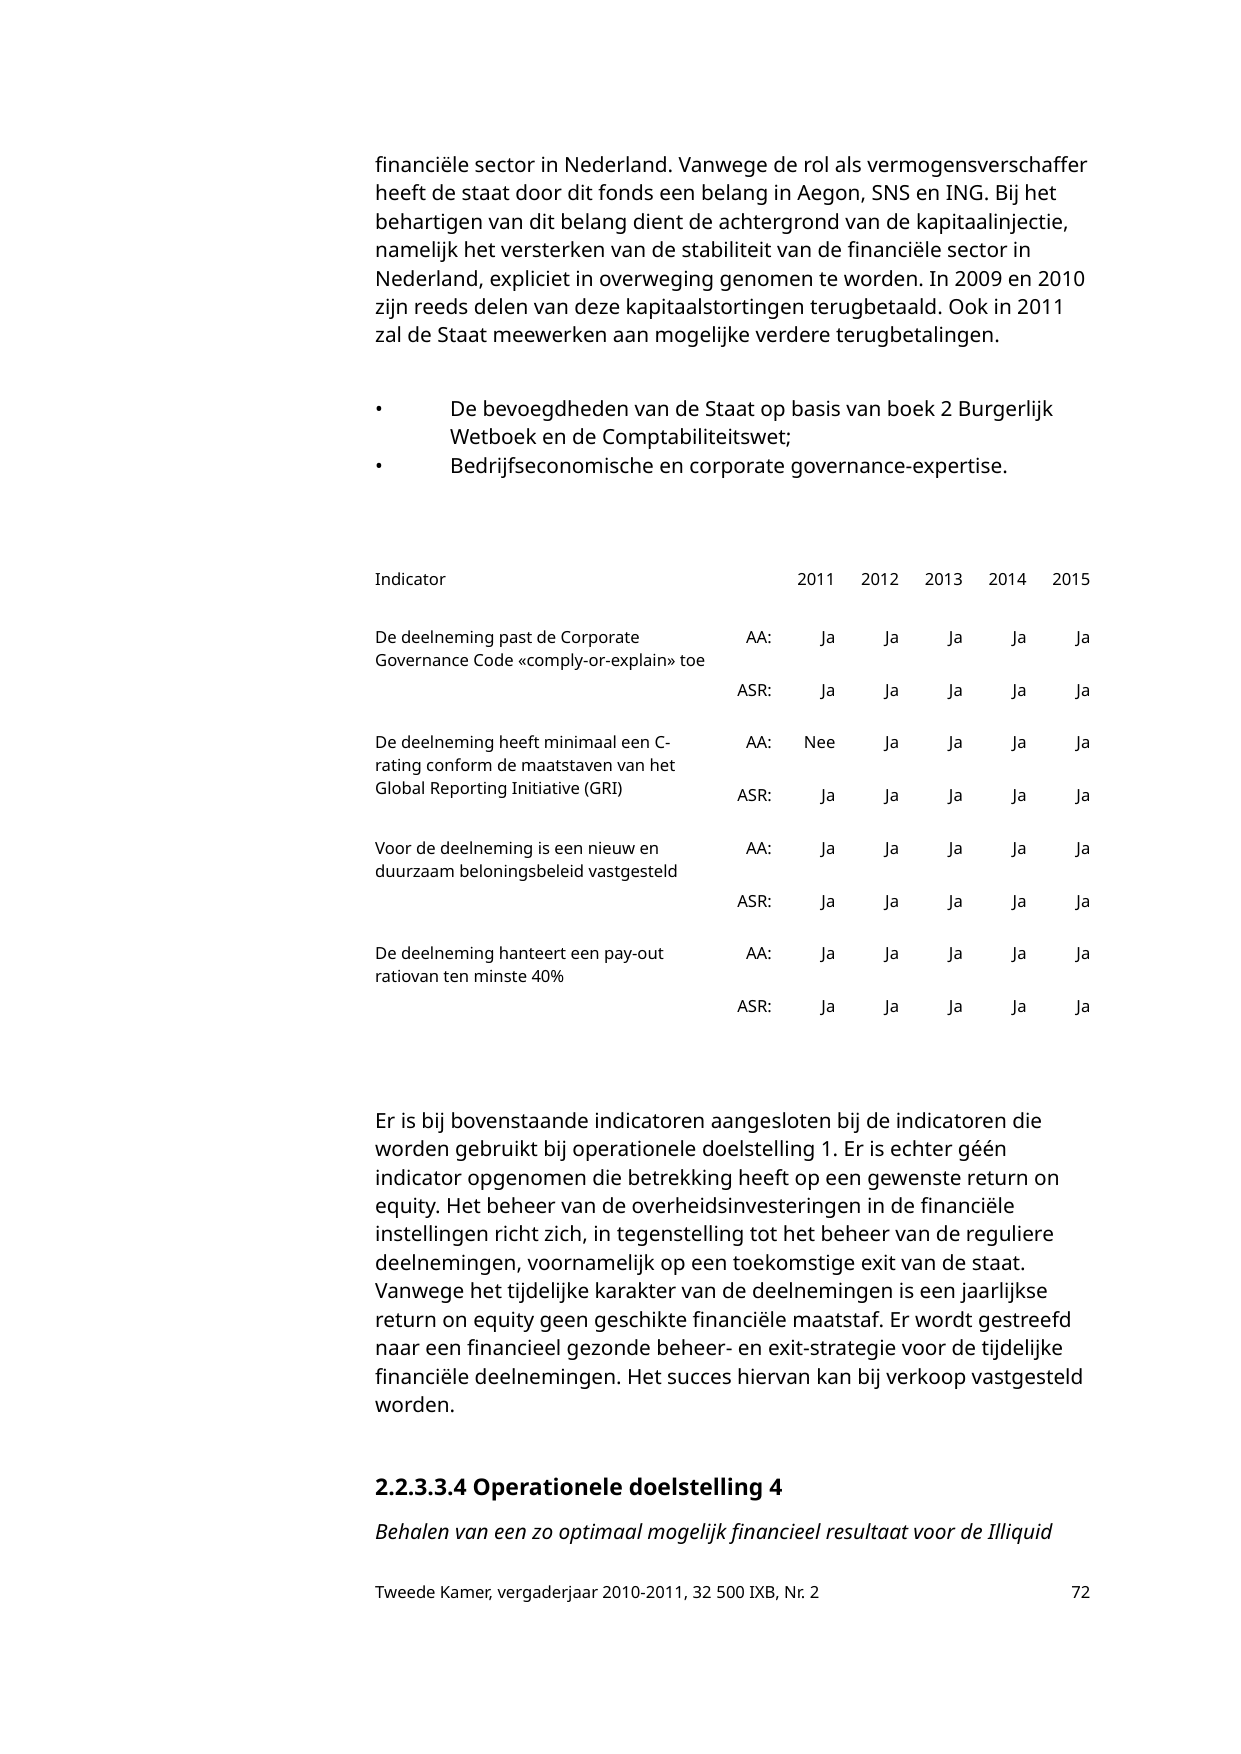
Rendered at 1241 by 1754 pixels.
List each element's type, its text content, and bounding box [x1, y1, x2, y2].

table_cell AA: ASR: [708, 837, 771, 942]
table_cell Ja Ja [899, 837, 963, 942]
table_cell De deelneming hanteert een pay-out ratiovan ten minste 40% [375, 942, 708, 1047]
table_header 2015 [1026, 567, 1090, 626]
table_cell De deelneming past de Corporate Governance Code «comply-or-explain» toe [375, 626, 708, 731]
table_cell Voor de deelneming is een nieuw en duurzaam beloningsbeleid vastgesteld [375, 837, 708, 942]
table_cell Ja Ja [771, 626, 835, 731]
table_cell Ja Ja [1026, 731, 1090, 837]
table_cell AA: ASR: [708, 731, 771, 837]
list Bedrijfseconomische en corporate governance-expertise. [375, 451, 1090, 479]
table_cell Ja Ja [1026, 626, 1090, 731]
table_cell AA: ASR: [708, 942, 771, 1047]
table_header 2014 [963, 567, 1026, 626]
text financiële sector in Nederland. Vanwege de rol als vermogensverschaffer heeft de staat door dit fonds een belang in Aegon, SNS en ING. Bij het behartigen van dit belang dient de achtergrond van de kapitaalinjectie, namelijk het versterken van de stabiliteit van de financiële sector in Nederland, expliciet in overweging genomen te worden. In 2009 en 2010 zijn reeds delen van deze kapitaalstortingen terugbetaald. Ook in 2011 zal de Staat meewerken aan mogelijke verdere terugbetalingen. [375, 150, 1090, 349]
table_cell Ja Ja [963, 942, 1026, 1047]
table_cell Ja Ja [771, 837, 835, 942]
table_cell Ja Ja [1026, 942, 1090, 1047]
subtitle 2.2.3.3.4 Operationele doelstelling 4 [375, 1471, 1090, 1502]
table_cell Ja Ja [771, 942, 835, 1047]
table_header 2012 [835, 567, 899, 626]
table_cell Ja Ja [835, 837, 899, 942]
table_cell De deelneming heeft minimaal een C-rating conform de maatstaven van het Global Reporting Initiative (GRI) [375, 731, 708, 837]
table_header 2013 [899, 567, 963, 626]
table_header 2011 [771, 567, 835, 626]
table_cell Ja Ja [899, 626, 963, 731]
text Er is bij bovenstaande indicatoren aangesloten bij de indicatoren die worden gebruikt bij operationele doelstelling 1. Er is echter géén indicator opgenomen die betrekking heeft op een gewenste return on equity. Het beheer van de overheidsinvesteringen in de financiële instellingen richt zich, in tegenstelling tot het beheer van de reguliere deelnemingen, voornamelijk op een toekomstige exit van de staat. Vanwege het tijdelijke karakter van de deelnemingen is een jaarlijkse return on equity geen geschikte financiële maatstaf. Er wordt gestreefd naar een financieel gezonde beheer- en exit-strategie voor de tijdelijke financiële deelnemingen. Het succes hiervan kan bij verkoop vastgesteld worden. [375, 1106, 1090, 1419]
table_cell Ja Ja [963, 731, 1026, 837]
table_header [708, 567, 771, 626]
list De bevoegdheden van de Staat op basis van boek 2 Burgerlijk Wetboek en de Comptabiliteitswet; [375, 394, 1090, 451]
table_header Indicator [375, 567, 708, 626]
table_cell Ja Ja [899, 942, 963, 1047]
text Behalen van een zo optimaal mogelijk financieel resultaat voor de Illiquid [375, 1517, 1090, 1546]
table_cell Ja Ja [835, 731, 899, 837]
table_cell Ja Ja [963, 837, 1026, 942]
table_cell AA: ASR: [708, 626, 771, 731]
table_cell Ja Ja [835, 942, 899, 1047]
table_cell Ja Ja [899, 731, 963, 837]
table_cell Nee Ja [771, 731, 835, 837]
table_cell Ja Ja [963, 626, 1026, 731]
table_cell Ja Ja [1026, 837, 1090, 942]
table_cell Ja Ja [835, 626, 899, 731]
